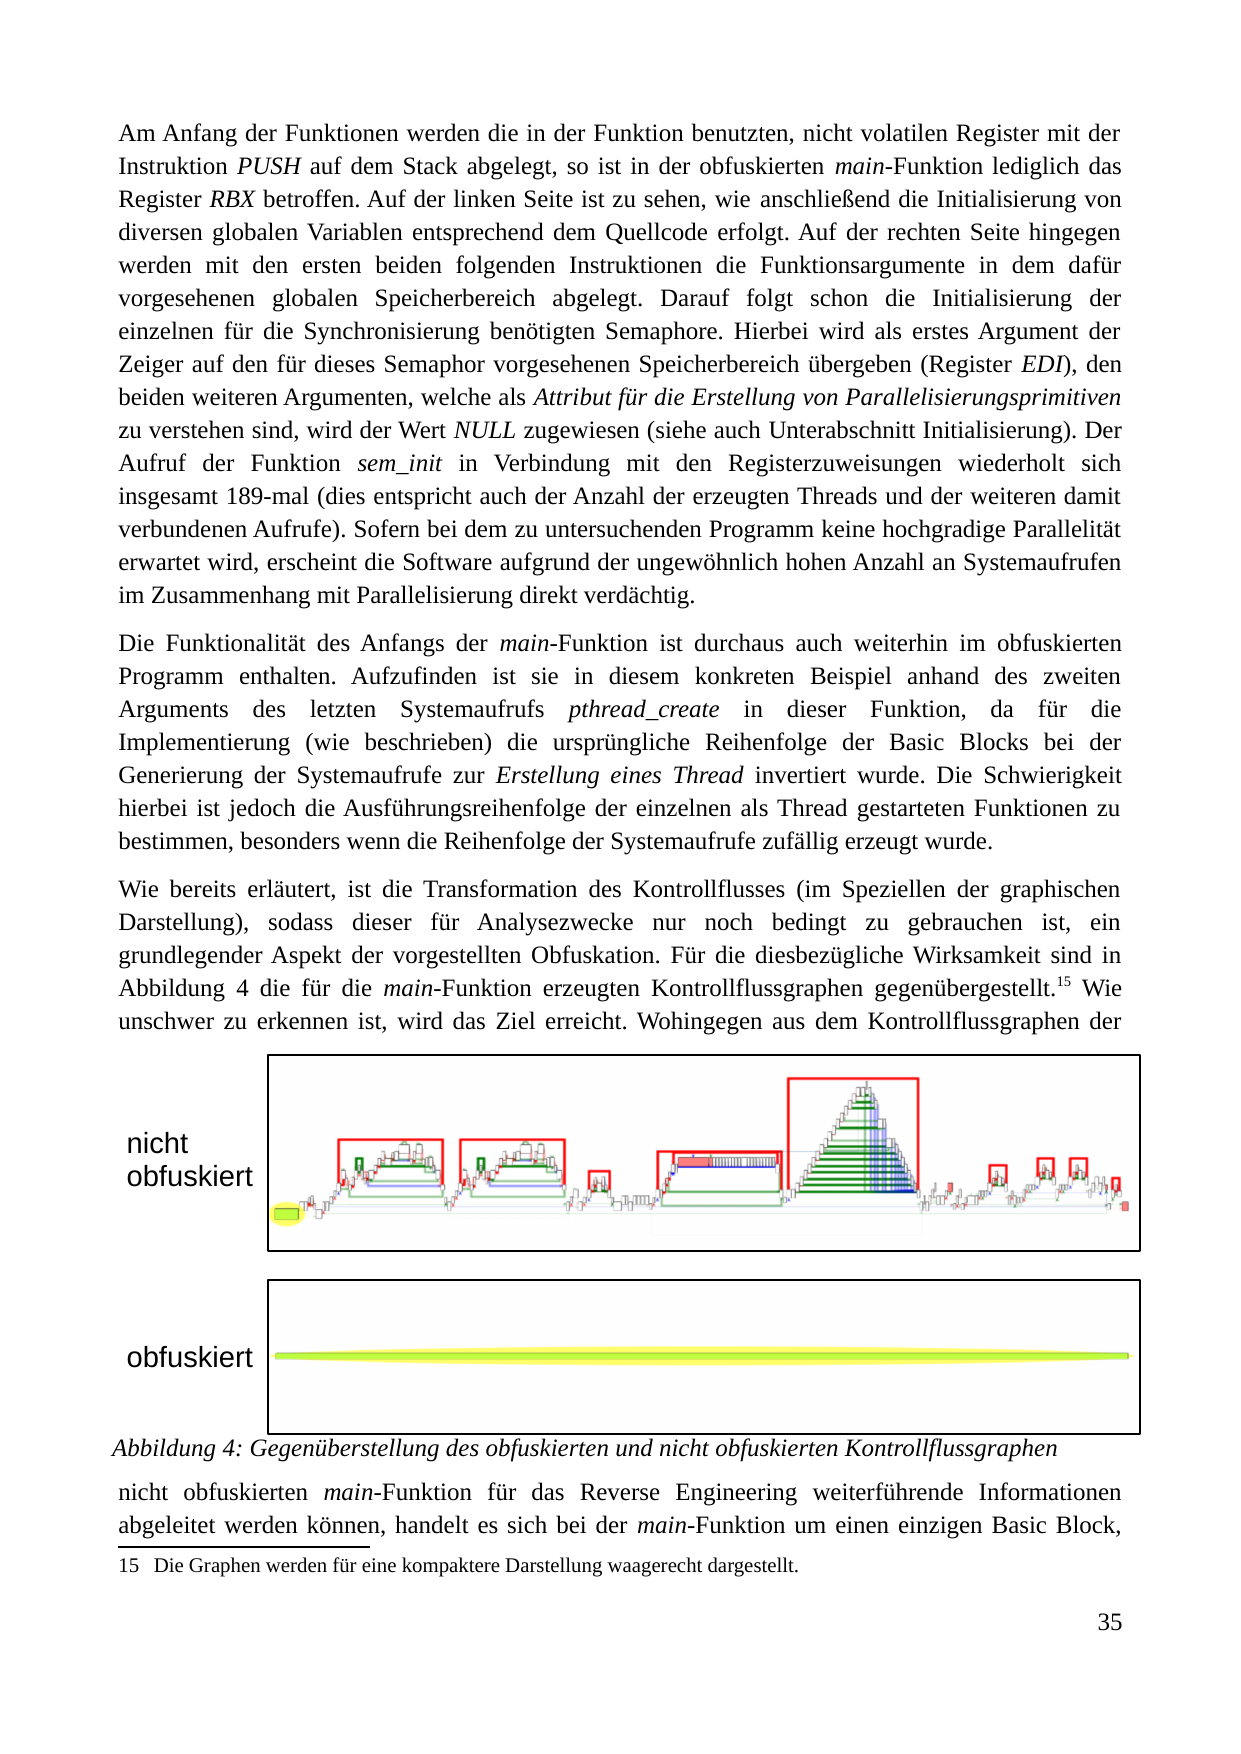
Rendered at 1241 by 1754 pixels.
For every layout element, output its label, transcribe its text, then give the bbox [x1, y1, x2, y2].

picture [270, 1056, 1139, 1250]
text nicht obfuskierten main-Funktion für das Reverse Engineering weiterführende Informationen abgeleitet werden können, handelt es sich bei der main-Funktion um einen einzigen Basic Block, [118, 1462, 1122, 1538]
text Wie bereits erläutert, ist die Transformation des Kontrollflusses (im Speziellen der graphischen Darstellung), sodass dieser für Analysezwecke nur noch bedingt zu gebrauchen ist, ein grundlegender Aspekt der vorgestellten Obfuskation. Für die diesbezügliche Wirksamkeit sind in Abbildung 4 die für die main-Funktion erzeugten Kontrollflussgraphen gegenübergestellt. Wie unschwer zu erkennen ist, wird das Ziel erreicht. Wohingegen aus dem Kontrollflussgraphen der [118, 874, 1122, 1043]
text Abbildung 4: Gegenüberstellung des obfuskierten und nicht obfuskierten Kontrollflussgraphen [112, 1056, 1149, 1462]
text Die Funktionalität des Anfangs der main-Funktion ist durchaus auch weiterhin im obfuskierten Programm enthalten. Aufzufinden ist sie in diesem konkreten Beispiel anhand des zweiten Arguments des letzten Systemaufrufs pthread_create in dieser Funktion, da für die Implementierung (wie beschrieben) die ursprüngliche Reihenfolge der Basic Blocks bei der Generierung der Systemaufrufe zur Erstellung eines Thread invertiert wurde. Die Schwierigkeit hierbei ist jedoch die Ausführungsreihenfolge der einzelnen als Thread gestarteten Funktionen zu bestimmen, besonders wenn die Reihenfolge der Systemaufrufe zufällig erzeugt wurde. [118, 628, 1122, 855]
text Am Anfang der Funktionen werden die in der Funktion benutzten, nicht volatilen Register mit der Instruktion PUSH auf dem Stack abgelegt, so ist in der obfuskierten main-Funktion lediglich das Register RBX betroffen. Auf der linken Seite ist zu sehen, wie anschließend die Initialisierung von diversen globalen Variablen entsprechend dem Quellcode erfolgt. Auf der rechten Seite hingegen werden mit den ersten beiden folgenden Instruktionen die Funktionsargumente in dem dafür vorgesehenen globalen Speicherbereich abgelegt. Darauf folgt schon die Initialisierung der einzelnen für die Synchronisierung benötigten Semaphore. Hierbei wird als erstes Argument der Zeiger auf den für dieses Semaphor vorgesehenen Speicherbereich übergeben (Register EDI), den beiden weiteren Argumenten, welche als Attribut für die Erstellung von Parallelisierungsprimitiven zu verstehen sind, wird der Wert NULL zugewiesen (siehe auch Unterabschnitt Initialisierung). Der Aufruf der Funktion sem_init in Verbindung mit den Registerzuweisungen wiederholt sich insgesamt 189-mal (dies entspricht auch der Anzahl der erzeugten Threads und der weiteren damit verbundenen Aufrufe). Sofern bei dem zu untersuchenden Programm keine hochgradige Parallelität erwartet wird, erscheint die Software aufgrund der ungewöhnlich hohen Anzahl an Systemaufrufen im Zusammenhang mit Parallelisierung direkt verdächtig. [118, 118, 1122, 609]
text Die Graphen werden für eine kompaktere Darstellung waagerecht dargestellt. [118, 1553, 1122, 1577]
picture [270, 1281, 1139, 1433]
